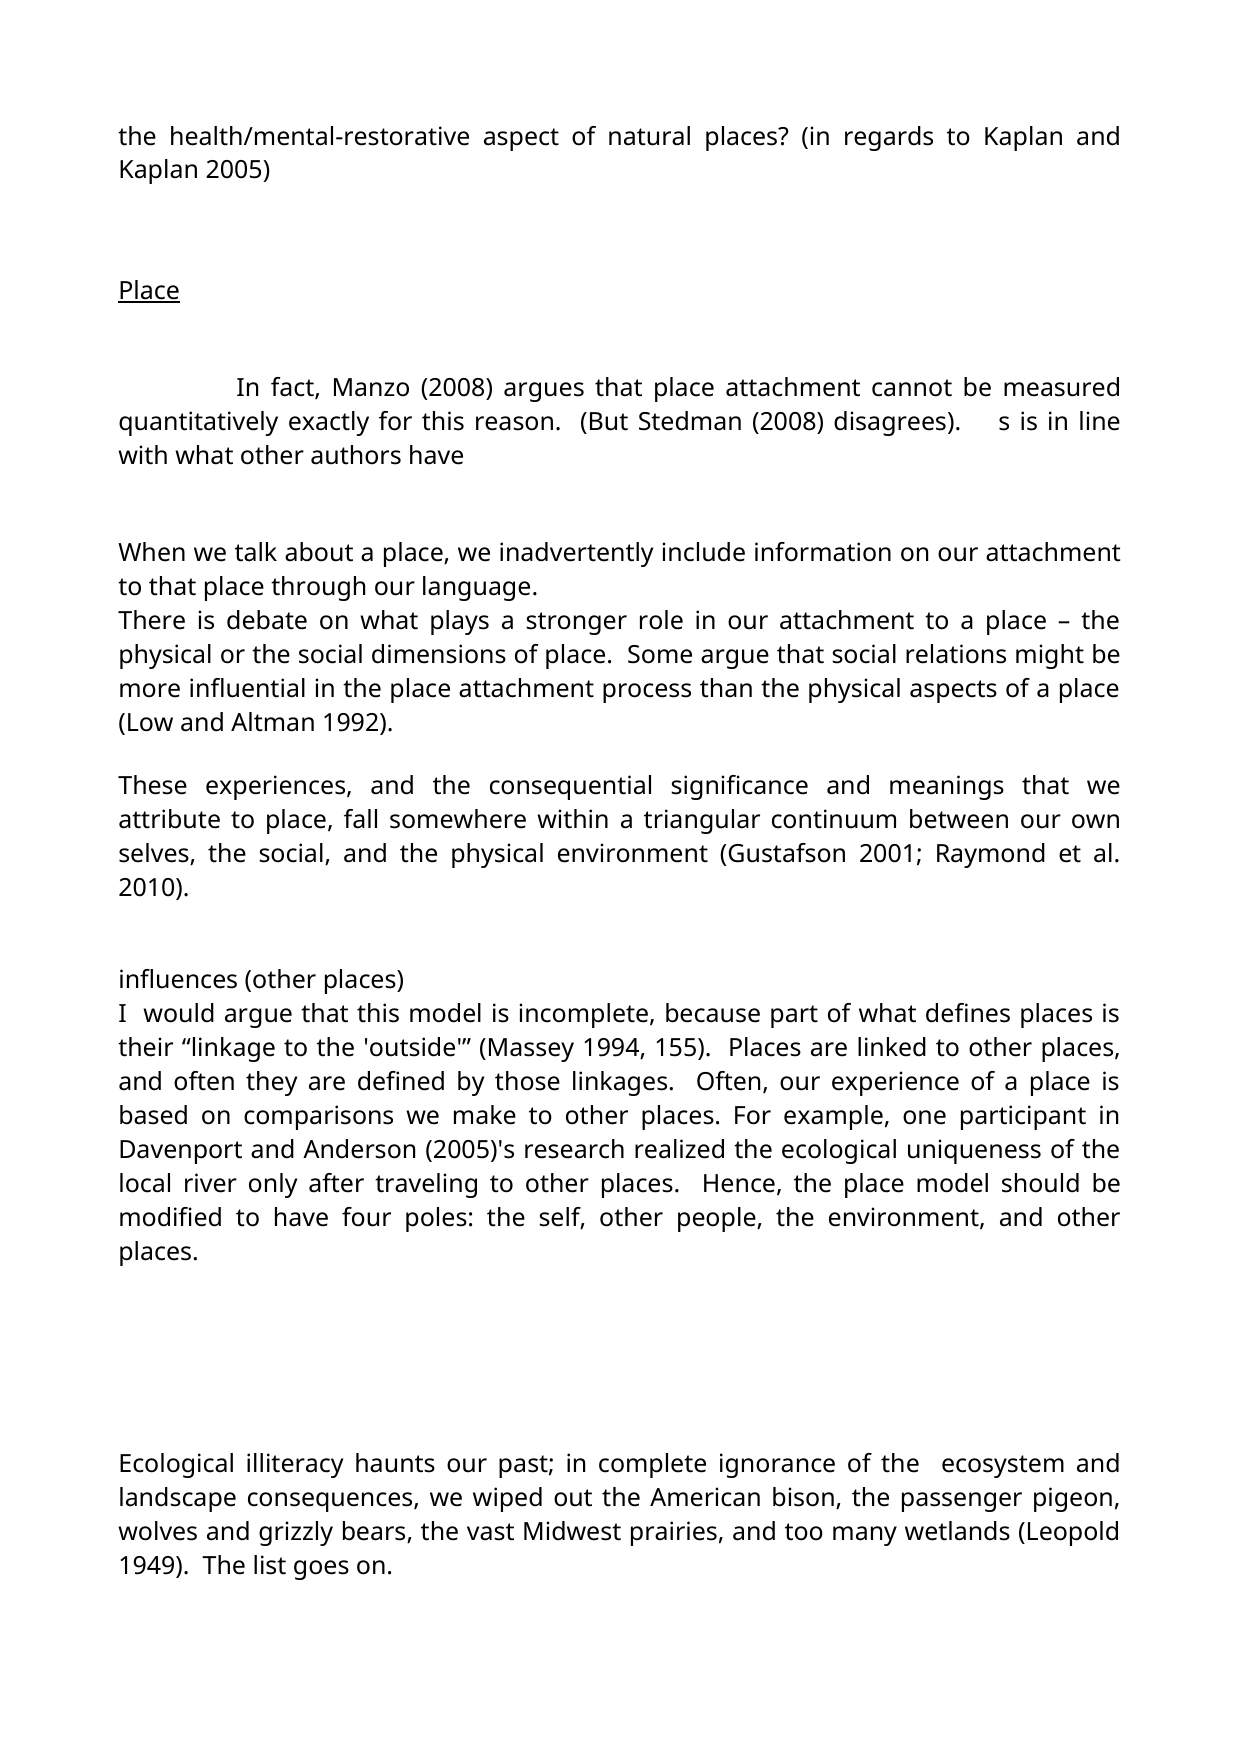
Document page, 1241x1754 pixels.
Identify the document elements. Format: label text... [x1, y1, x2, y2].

text I would argue that this model is incomplete, because part of what defines places is their “linkage to the 'outside'” (Massey 1994, 155). Places are linked to other places, and often they are defined by those linkages. Often, our experience of a place is based on comparisons we make to other places. For example, one participant in Davenport and Anderson (2005)'s research realized the ecological uniqueness of the local river only after traveling to other places. Hence, the place model should be modified to have four poles: the self, other people, the environment, and other places. [118, 995, 1122, 1268]
text Ecological illiteracy haunts our past; in complete ignorance of the ecosystem and landscape consequences, we wiped out the American bison, the passenger pigeon, wolves and grizzly bears, the vast Midwest prairies, and too many wetlands (Leopold 1949). The list goes on. [118, 1446, 1122, 1582]
text Place [118, 272, 1122, 307]
text There is debate on what plays a stronger role in our attachment to a place – the physical or the social dimensions of place. Some argue that social relations might be more influential in the place attachment process than the physical aspects of a place (Low and Altman 1992). [118, 602, 1122, 739]
text These experiences, and the consequential significance and meanings that we attribute to place, fall somewhere within a triangular continuum between our own selves, the social, and the physical environment (Gustafson 2001; Raymond et al. 2010). [118, 767, 1122, 904]
text the health/mental-restorative aspect of natural places? (in regards to Kaplan and Kaplan 2005) [118, 118, 1122, 186]
text influences (other places) [118, 961, 1122, 995]
text When we talk about a place, we inadvertently include information on our attachment to that place through our language. [118, 534, 1122, 602]
text In fact, Manzo (2008) argues that place attachment cannot be measured quantitatively exactly for this reason. (But Stedman (2008) disagrees). s is in line with what other authors have [118, 369, 1122, 472]
